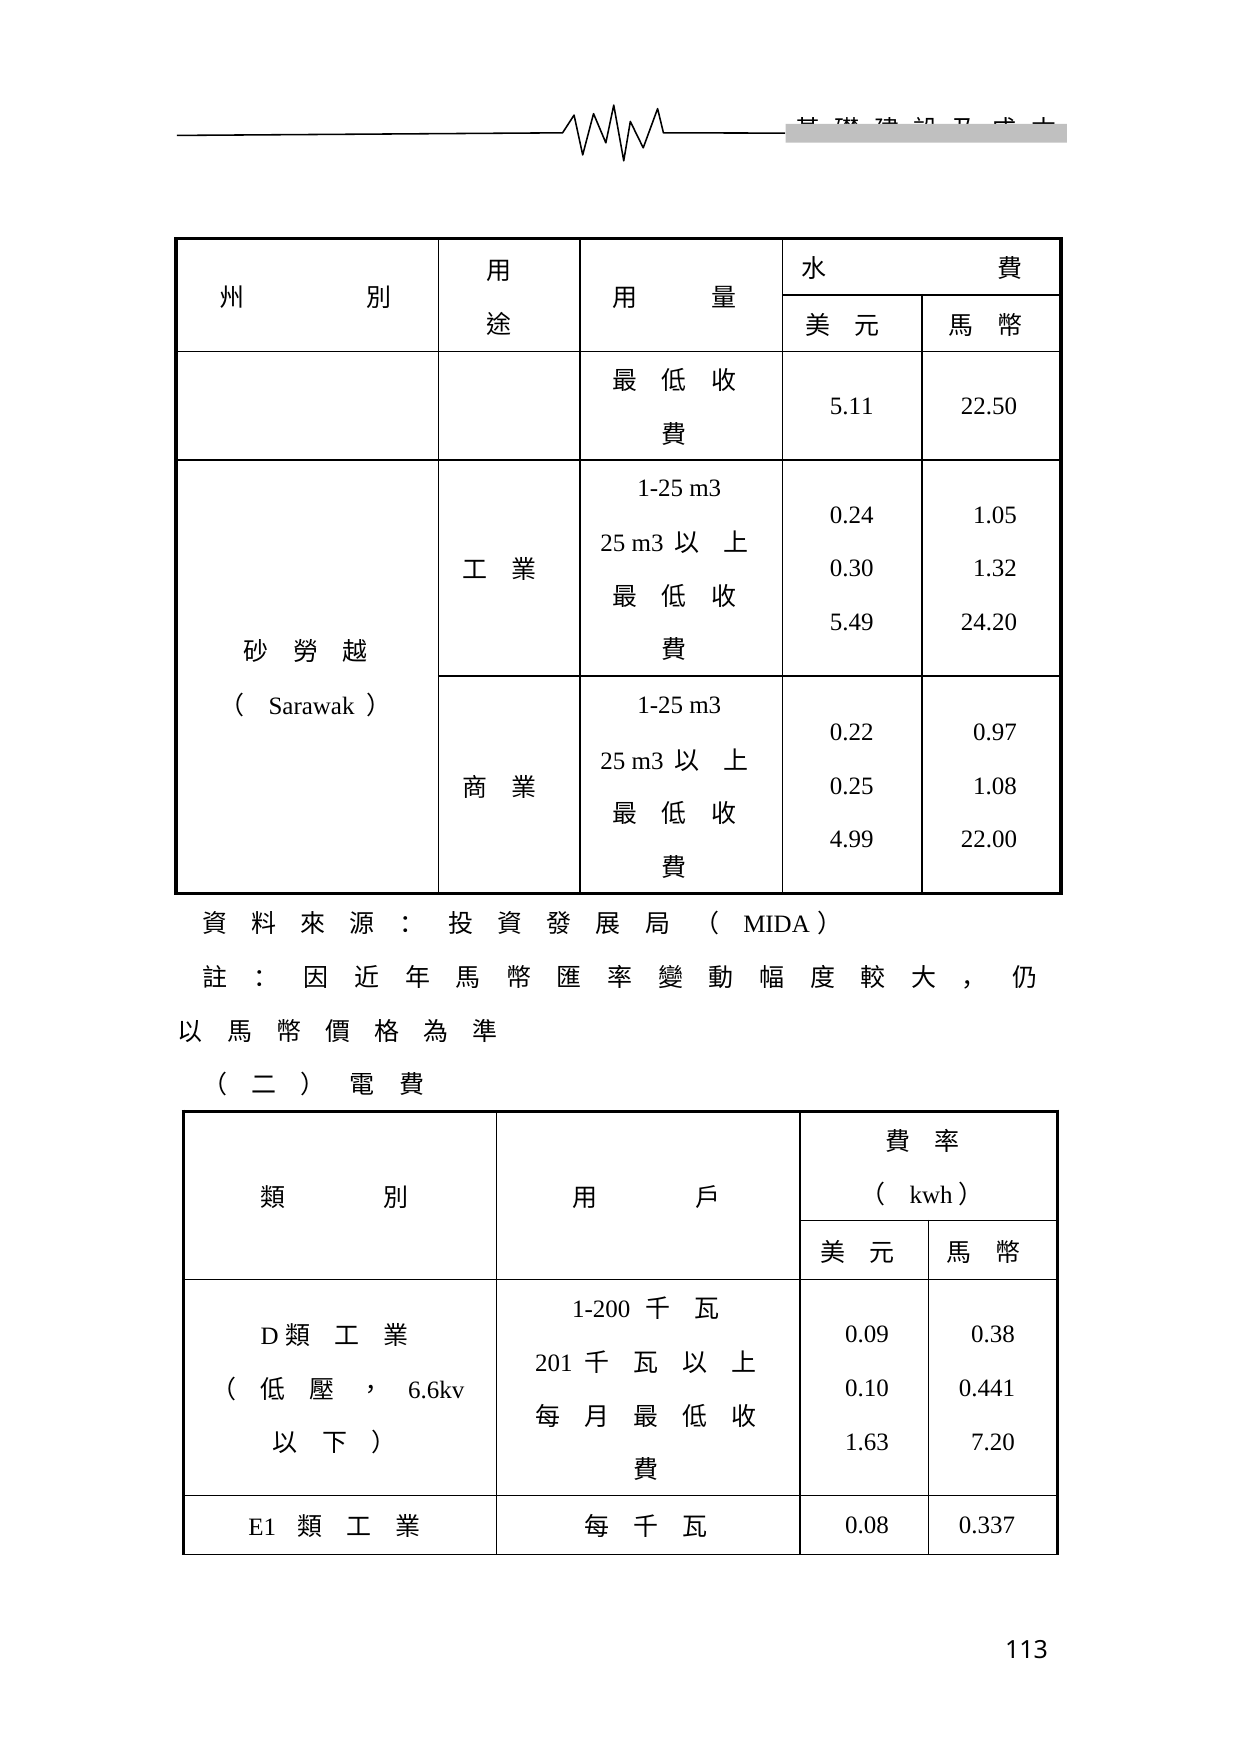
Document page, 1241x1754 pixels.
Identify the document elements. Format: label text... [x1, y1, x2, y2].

table_cell 22.50 [923, 352, 1059, 459]
table_cell 馬幣 [929, 1221, 1056, 1279]
table_cell D類工業 （低壓，6.6kv以下） [185, 1280, 496, 1494]
table_cell 0.08 [801, 1496, 928, 1553]
table_cell 0.38 0.441 7.20 [929, 1280, 1056, 1494]
table_cell 0.337 [929, 1496, 1056, 1553]
table_cell E1類工業 [185, 1496, 496, 1553]
table_header 類 別 [185, 1113, 496, 1279]
text 註：因近年馬幣匯率變動幅度較大，仍以馬幣價格為準 [178, 949, 1063, 1056]
table_cell 馬幣 [923, 296, 1059, 351]
table_cell 5.11 [783, 352, 921, 459]
table_header 用 途 [439, 240, 579, 351]
table_cell 1-25 m3 25 m3以上 最低收費 [581, 677, 782, 892]
table_header 水 費 [783, 240, 1059, 294]
table_cell 最低收費 [581, 352, 782, 459]
text 資料來源：投資發展局（MIDA） [178, 895, 1063, 949]
table_header 用 戶 [497, 1113, 799, 1279]
table_header 費率（kwh） [801, 1113, 1056, 1220]
table_cell 美元 [783, 296, 921, 351]
table_cell 1.05 1.32 24.20 [923, 461, 1059, 675]
table_cell 0.24 0.30 5.49 [783, 461, 921, 675]
table_cell [439, 352, 579, 459]
table_cell 工業 [439, 461, 579, 675]
table_cell 砂勞越（Sarawak） [178, 461, 438, 892]
table_cell 0.97 1.08 22.00 [923, 677, 1059, 892]
table_cell 0.09 0.10 1.63 [801, 1280, 928, 1494]
table_cell 商業 [439, 677, 579, 892]
table_cell [178, 352, 438, 459]
text （二）電費 [202, 1056, 1063, 1109]
table_cell 1-25 m3 25 m3以上 最低收費 [581, 461, 782, 675]
table_cell 1-200千瓦 201千瓦以上 每月最低收費 [497, 1280, 799, 1494]
table_cell 0.22 0.25 4.99 [783, 677, 921, 892]
table_header 州 別 [178, 240, 438, 351]
table_header 用 量 [581, 240, 782, 351]
table_cell 美元 [801, 1221, 928, 1279]
table_cell 每千瓦 [497, 1496, 799, 1553]
